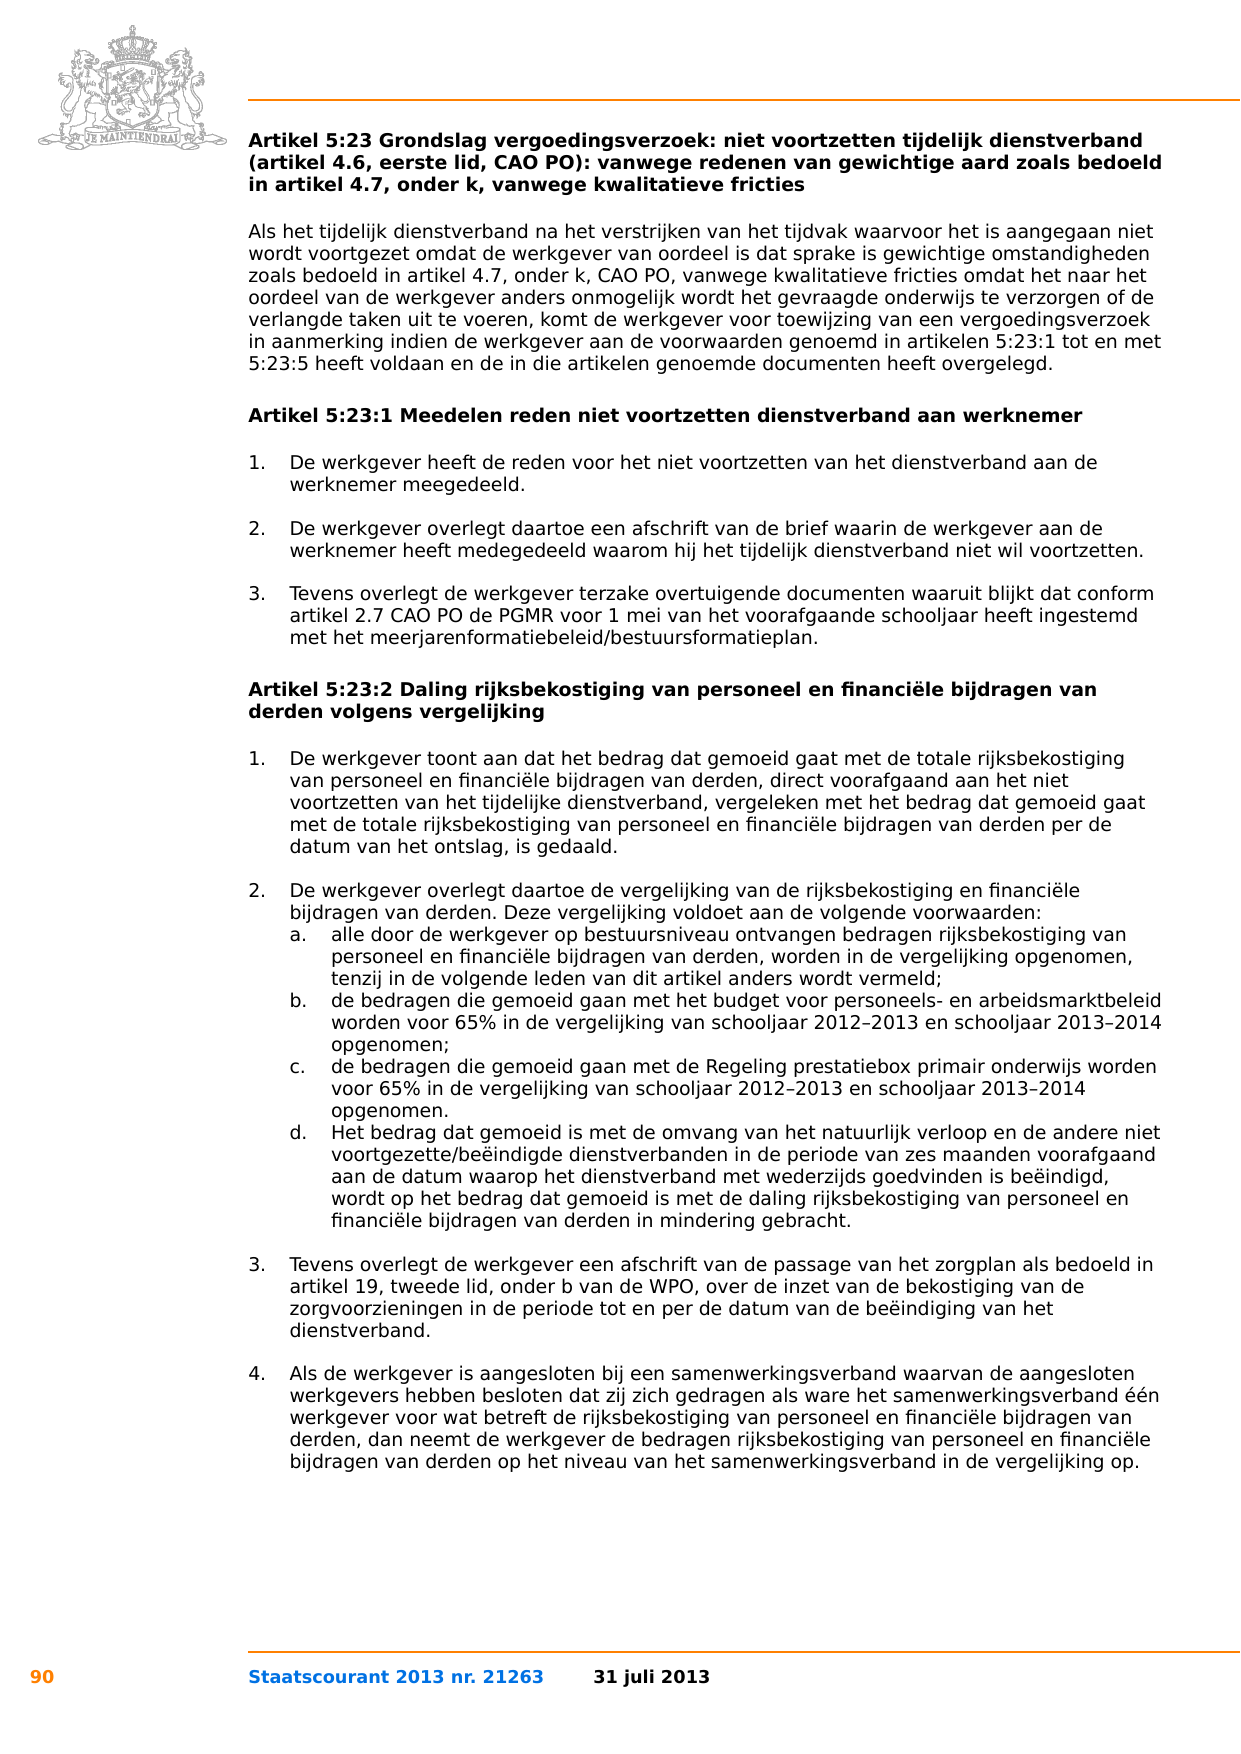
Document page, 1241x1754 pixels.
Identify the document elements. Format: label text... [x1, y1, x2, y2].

picture [38, 25, 227, 150]
text d. Het bedrag dat gemoeid is met de omvang van het natuurlijk verloop en de andere niet voortgezette/beëindigde dienstverbanden in de periode van zes maanden voorafgaand aan de datum waarop het dienstverband met wederzijds goedvinden is beëindigd, wordt op het bedrag dat gemoeid is met de daling rijksbekostiging van personeel en financiële bijdragen van derden in mindering gebracht. [289, 1122, 1163, 1232]
text 3. Tevens overlegt de werkgever een afschrift van de passage van het zorgplan als bedoeld in artikel 19, tweede lid, onder b van de WPO, over de inzet van de bekostiging van de zorgvoorzieningen in de periode tot en per de datum van de beëindiging van het dienstverband. [248, 1253, 1163, 1341]
subtitle Artikel 5:23:1 Meedelen reden niet voortzetten dienstverband aan werknemer [248, 405, 1163, 427]
text Als het tijdelijk dienstverband na het verstrijken van het tijdvak waarvoor het is aangegaan niet wordt voortgezet omdat de werkgever van oordeel is dat sprake is gewichtige omstandigheden zoals bedoeld in artikel 4.7, onder k, CAO PO, vanwege kwalitatieve fricties omdat het naar het oordeel van de werkgever anders onmogelijk wordt het gevraagde onderwijs te verzorgen of de verlangde taken uit te voeren, komt de werkgever voor toewijzing van een vergoedingsverzoek in aanmerking indien de werkgever aan de voorwaarden genoemd in artikelen 5:23:1 tot en met 5:23:5 heeft voldaan en de in die artikelen genoemde documenten heeft overgelegd. [248, 221, 1163, 375]
text 3. Tevens overlegt de werkgever terzake overtuigende documenten waaruit blijkt dat conform artikel 2.7 CAO PO de PGMR voor 1 mei van het voorafgaande schooljaar heeft ingestemd met het meerjarenformatiebeleid/bestuursformatieplan. [248, 583, 1163, 649]
text c. de bedragen die gemoeid gaan met de Regeling prestatiebox primair onderwijs worden voor 65% in de vergelijking van schooljaar 2012–2013 en schooljaar 2013–2014 opgenomen. [289, 1056, 1163, 1122]
text 2. De werkgever overlegt daartoe een afschrift van de brief waarin de werkgever aan de werknemer heeft medegedeeld waarom hij het tijdelijk dienstverband niet wil voortzetten. [248, 517, 1163, 561]
text 2. De werkgever overlegt daartoe de vergelijking van de rijksbekostiging en financiële bijdragen van derden. Deze vergelijking voldoet aan de volgende voorwaarden: [248, 880, 1163, 924]
text 4. Als de werkgever is aangesloten bij een samenwerkingsverband waarvan de aangesloten werkgevers hebben besloten dat zij zich gedragen als ware het samenwerkingsverband één werkgever voor wat betreft de rijksbekostiging van personeel en financiële bijdragen van derden, dan neemt de werkgever de bedragen rijksbekostiging van personeel en financiële bijdragen van derden op het niveau van het samenwerkingsverband in de vergelijking op. [248, 1363, 1163, 1473]
text 1. De werkgever toont aan dat het bedrag dat gemoeid gaat met de totale rijksbekostiging van personeel en financiële bijdragen van derden, direct voorafgaand aan het niet voortzetten van het tijdelijke dienstverband, vergeleken met het bedrag dat gemoeid gaat met de totale rijksbekostiging van personeel en financiële bijdragen van derden per de datum van het ontslag, is gedaald. [248, 748, 1163, 858]
text 1. De werkgever heeft de reden voor het niet voortzetten van het dienstverband aan de werknemer meegedeeld. [248, 452, 1163, 496]
subtitle Artikel 5:23 Grondslag vergoedingsverzoek: niet voortzetten tijdelijk dienstverband (artikel 4.6, eerste lid, CAO PO): vanwege redenen van gewichtige aard zoals bedoeld in artikel 4.7, onder k, vanwege kwalitatieve fricties [248, 130, 1163, 196]
text a. alle door de werkgever op bestuursniveau ontvangen bedragen rijksbekostiging van personeel en financiële bijdragen van derden, worden in de vergelijking opgenomen, tenzij in de volgende leden van dit artikel anders wordt vermeld; [289, 924, 1163, 990]
text b. de bedragen die gemoeid gaan met het budget voor personeels- en arbeidsmarktbeleid worden voor 65% in de vergelijking van schooljaar 2012–2013 en schooljaar 2013–2014 opgenomen; [289, 990, 1163, 1056]
subtitle Artikel 5:23:2 Daling rijksbekostiging van personeel en financiële bijdragen van derden volgens vergelijking [248, 679, 1163, 723]
